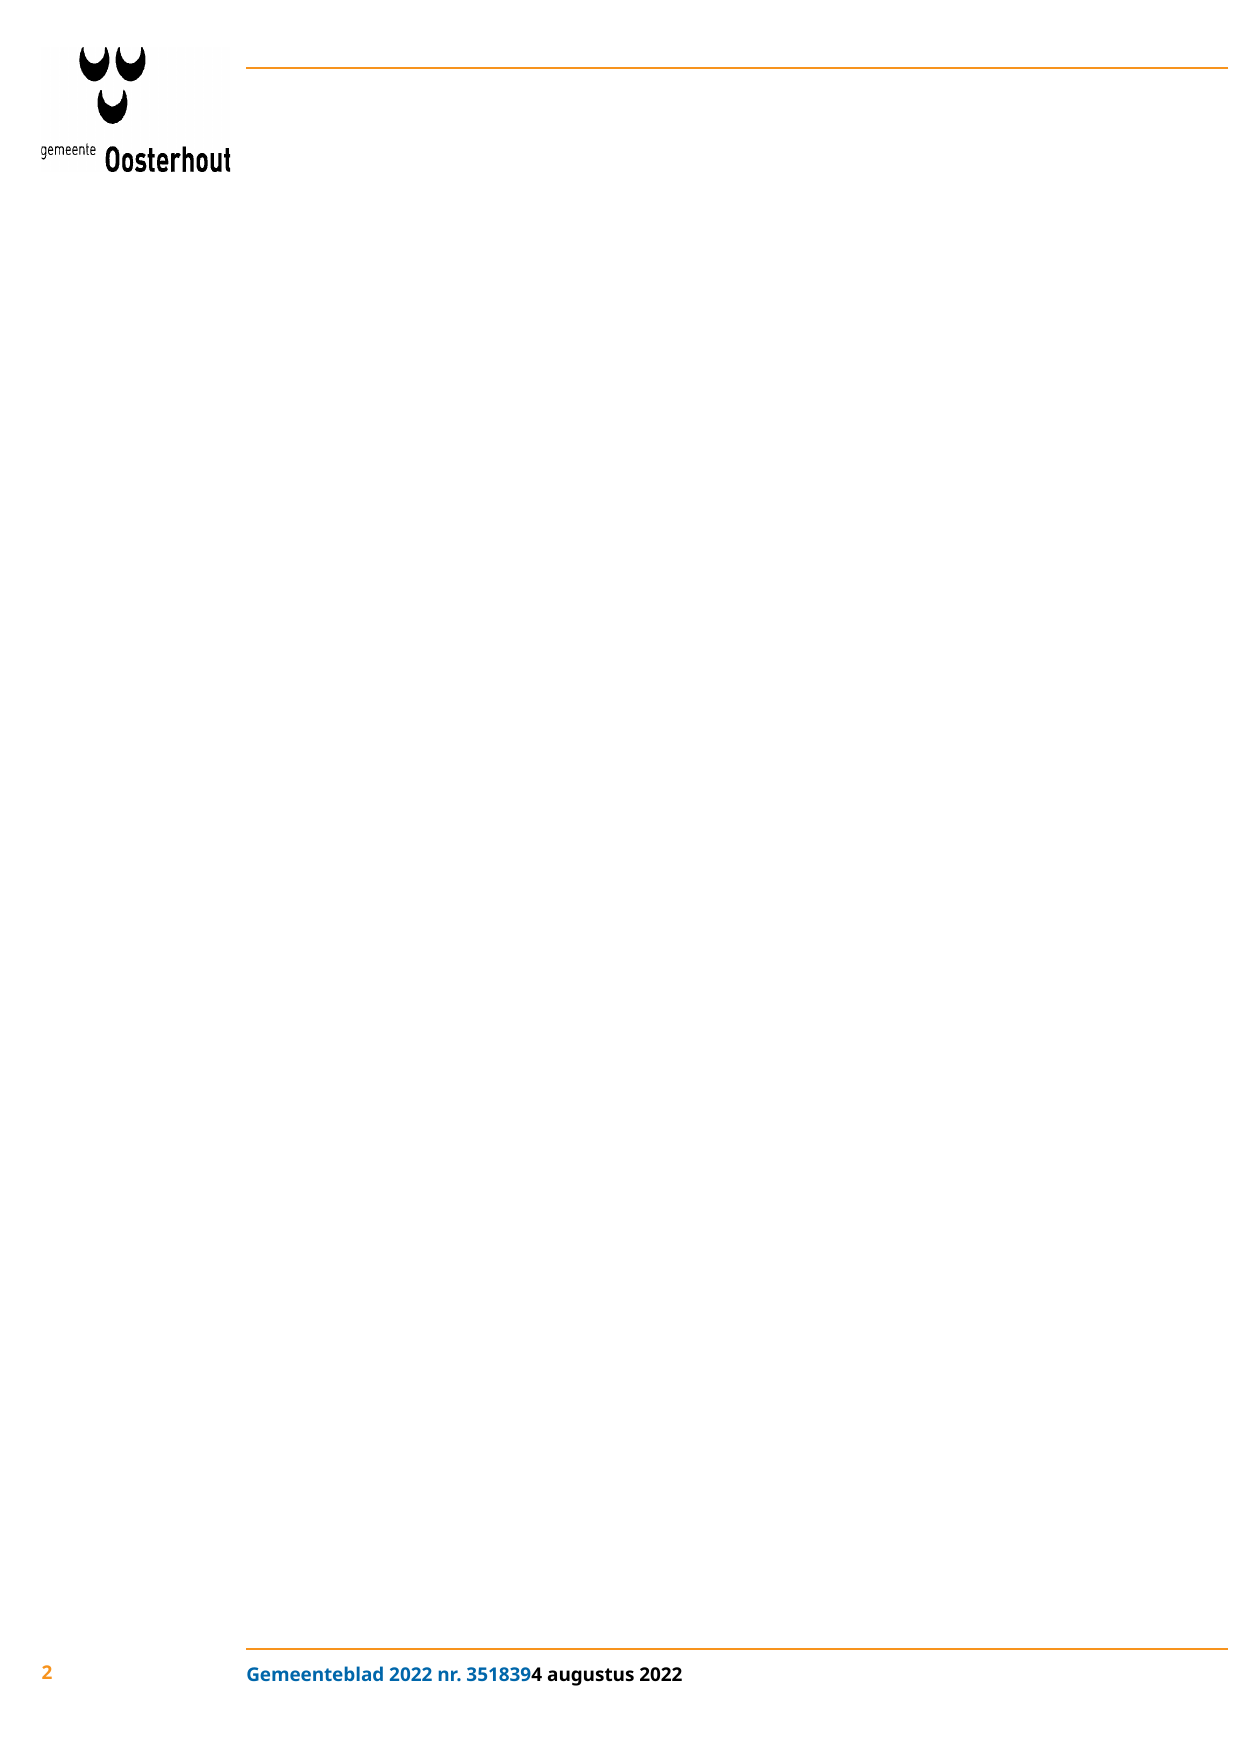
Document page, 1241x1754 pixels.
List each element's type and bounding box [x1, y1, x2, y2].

picture [41, 47, 231, 172]
